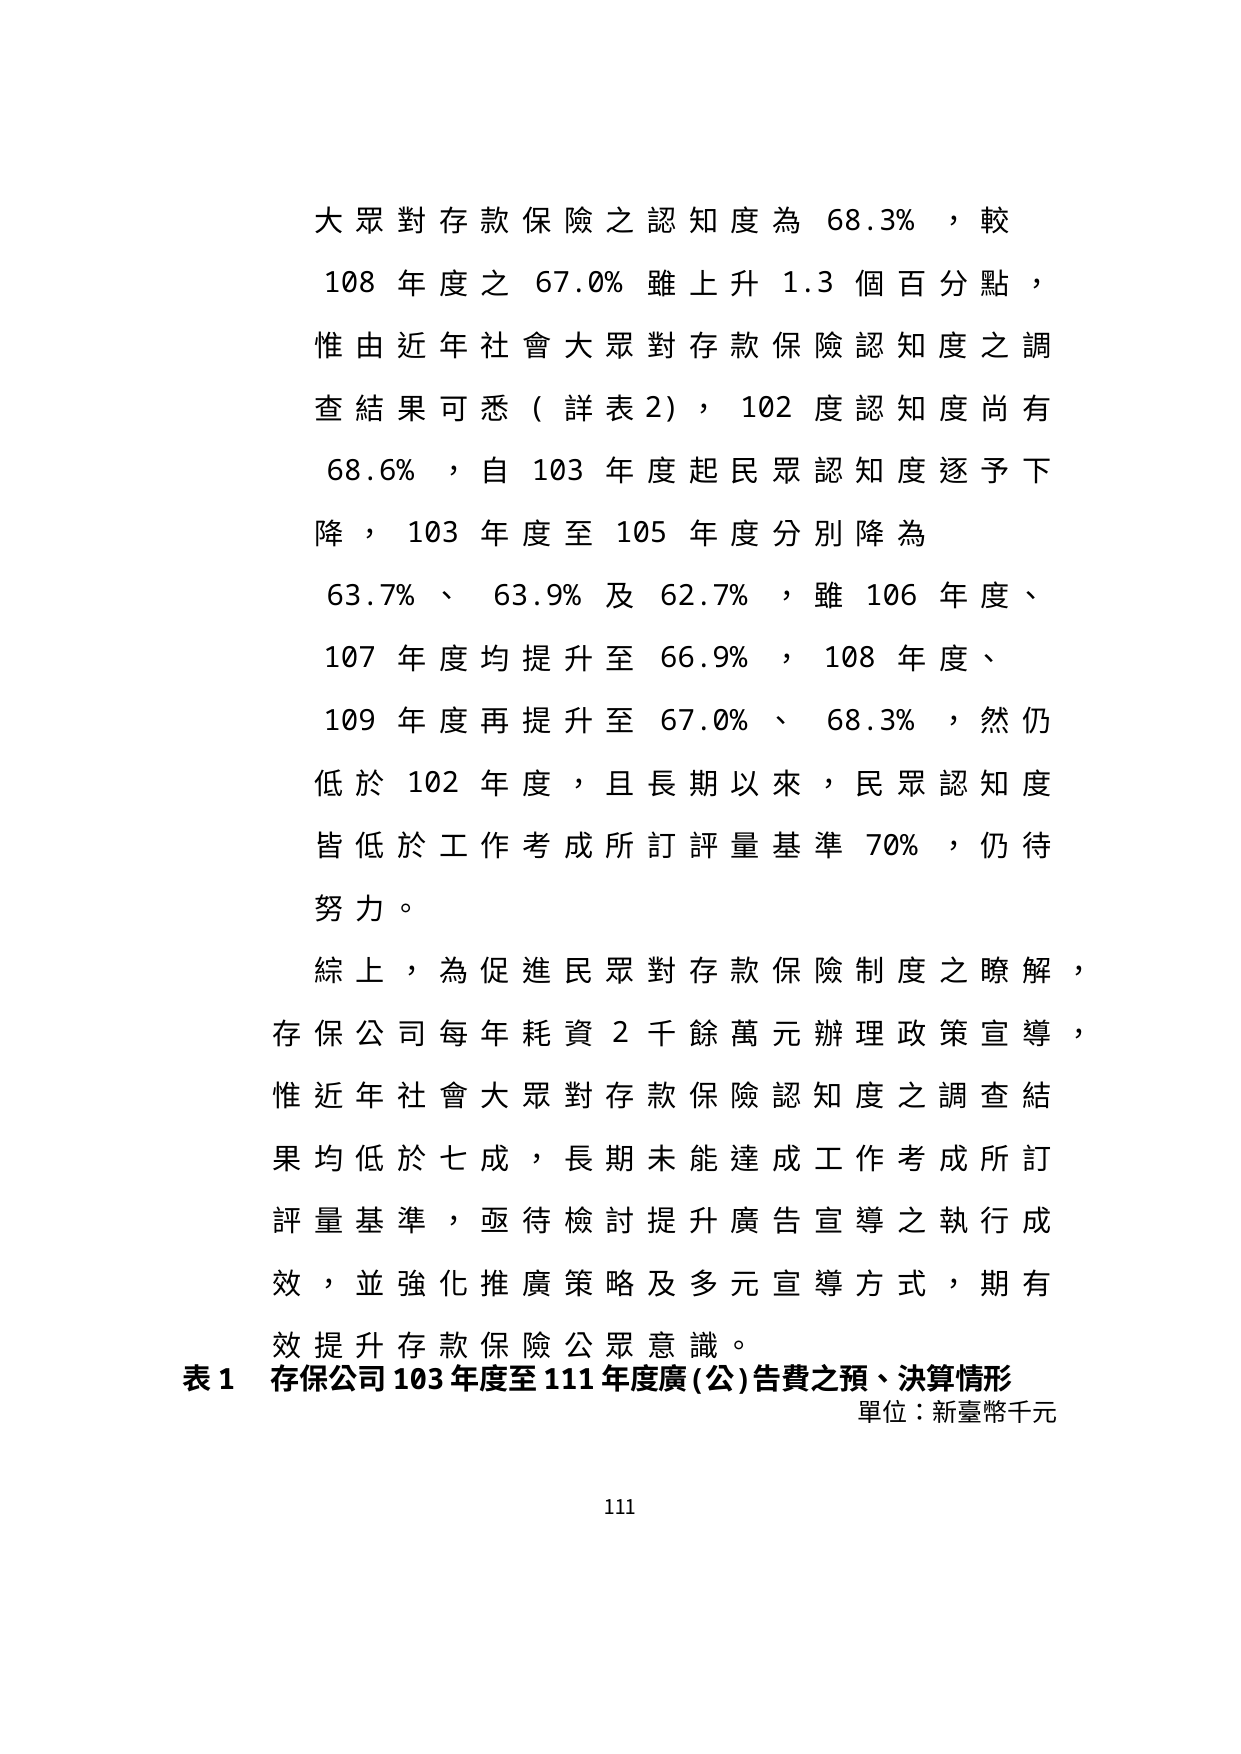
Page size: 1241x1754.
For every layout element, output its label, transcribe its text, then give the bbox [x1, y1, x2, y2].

text 表1 存保公司103年度至111年度廣(公)告費之預、決算情形 [183, 1365, 1058, 1396]
text 綜上，為促進民眾對存款保險制度之瞭解，存保公司每年耗資2千餘萬元辦理政策宣導，惟近年社會大眾對存款保險認知度之調查結果均低於七成，長期未能達成工作考成所訂評量基準，亟待檢討提升廣告宣導之執行成效，並強化推廣策略及多元宣導方式，期有效提升存款保險公眾意識。 [242, 927, 1058, 1365]
text 單位：新臺幣千元 [183, 1396, 1058, 1427]
text 大眾對存款保險之認知度為68.3%，較108年度之67.0%雖上升1.3個百分點，惟由近年社會大眾對存款保險認知度之調查結果可悉(詳表2)，102度認知度尚有68.6%，自103年度起民眾認知度逐予下降，103年度至105年度分別降為63.7%、63.9%及62.7%，雖106年度、107年度均提升至66.9%，108年度、109年度再提升至67.0%、68.3%，然仍低於102年度，且長期以來，民眾認知度皆低於工作考成所訂評量基準70%，仍待努力。 [271, 177, 1058, 927]
